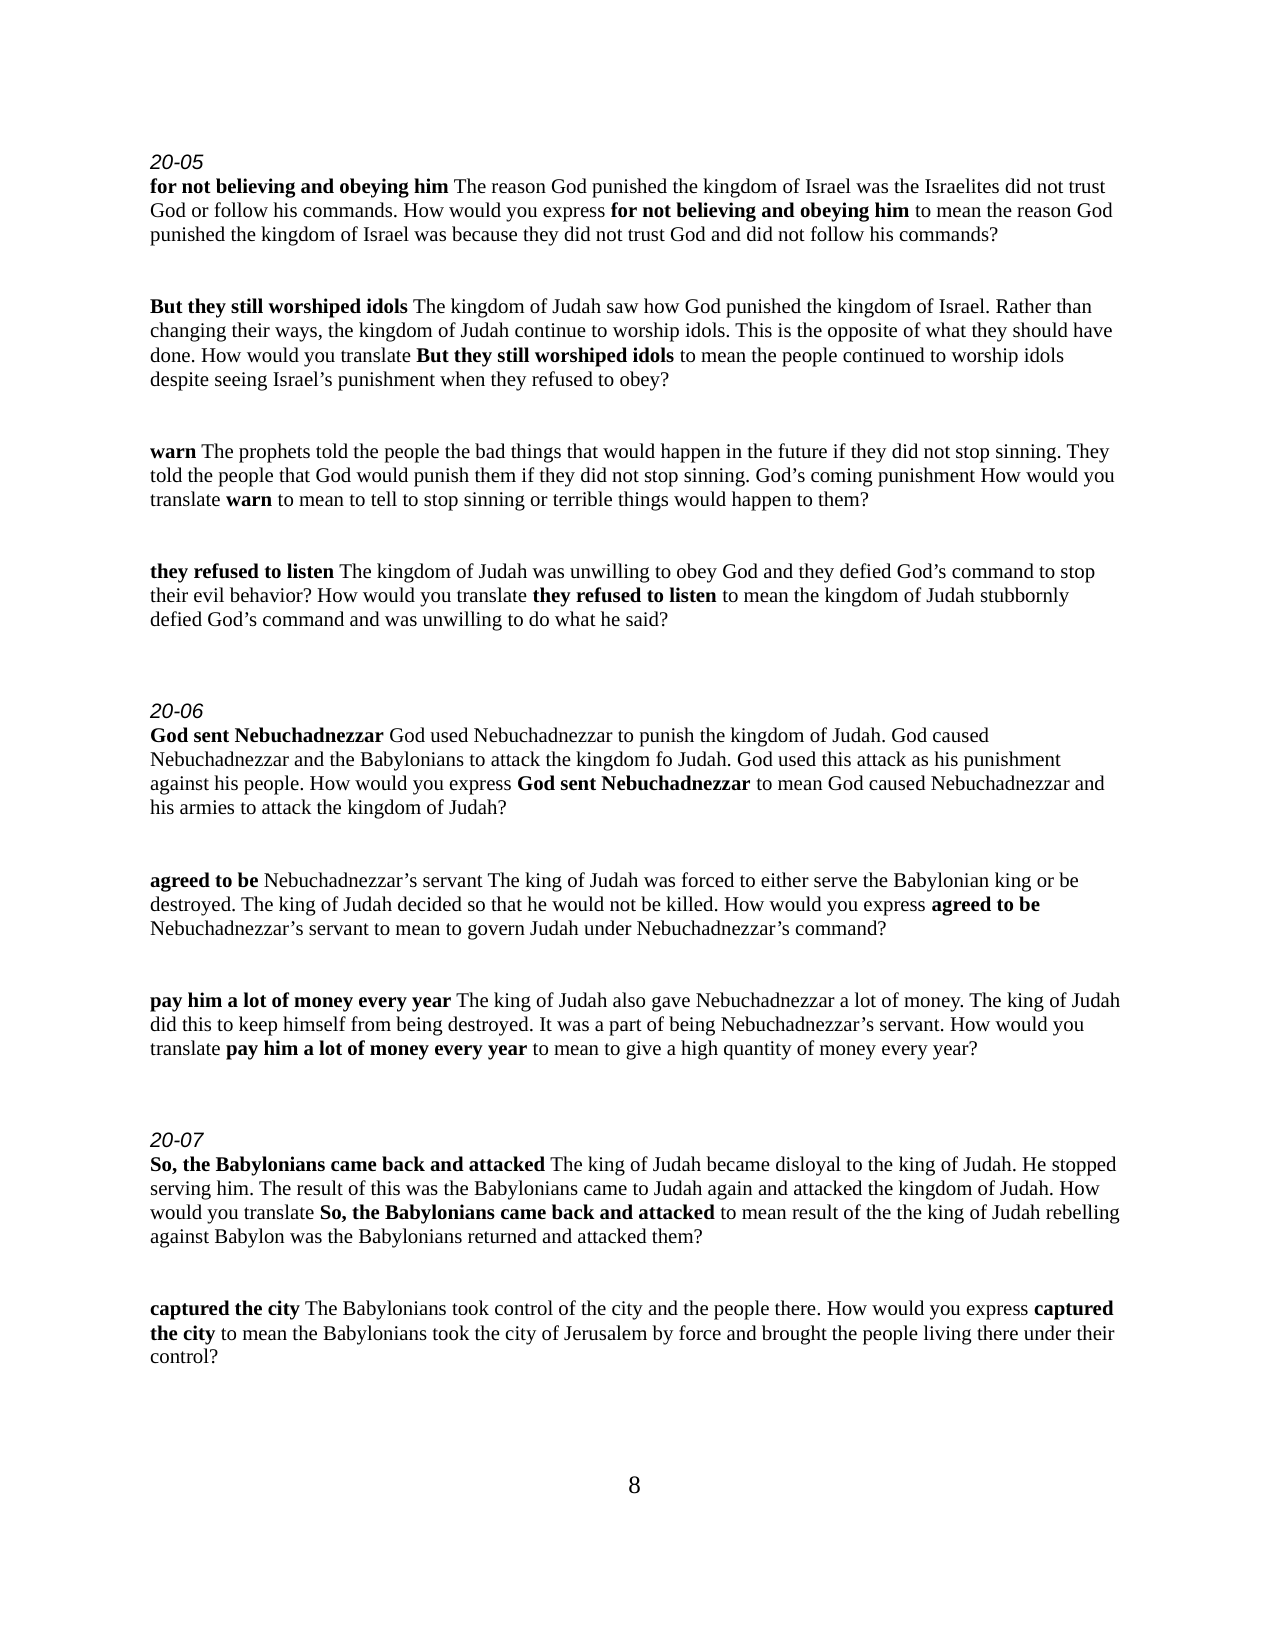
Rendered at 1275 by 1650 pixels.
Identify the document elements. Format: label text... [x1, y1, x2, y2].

text for not believing and obeying him The reason God punished the kingdom of Israel was the Israelites did not trust God or follow his commands. How would you express for not believing and obeying him to mean the reason God punished the kingdom of Israel was because they did not trust God and did not follow his commands? [150, 174, 1125, 246]
subtitle 20-07 [150, 1128, 1125, 1152]
text pay him a lot of money every year The king of Judah also gave Nebuchadnezzar a lot of money. The king of Judah did this to keep himself from being destroyed. It was a part of being Nebuchadnezzar’s servant. How would you translate pay him a lot of money every year to mean to give a high quantity of money every year? [150, 988, 1125, 1060]
text God sent Nebuchadnezzar God used Nebuchadnezzar to punish the kingdom of Judah. God caused Nebuchadnezzar and the Babylonians to attack the kingdom fo Judah. God used this attack as his punishment against his people. How would you express God sent Nebuchadnezzar to mean God caused Nebuchadnezzar and his armies to attack the kingdom of Judah? [150, 723, 1125, 819]
subtitle 20-06 [150, 699, 1125, 723]
text captured the city The Babylonians took control of the city and the people there. How would you express captured the city to mean the Babylonians took the city of Jerusalem by force and brought the people living there under their control? [150, 1296, 1125, 1368]
text But they still worshiped idols The kingdom of Judah saw how God punished the kingdom of Israel. Rather than changing their ways, the kingdom of Judah continue to worship idols. This is the opposite of what they should have done. How would you translate But they still worshiped idols to mean the people continued to worship idols despite seeing Israel’s punishment when they refused to obey? [150, 294, 1125, 391]
text warn The prophets told the people the bad things that would happen in the future if they did not stop sinning. They told the people that God would punish them if they did not stop sinning. God’s coming punishment How would you translate warn to mean to tell to stop sinning or terrible things would happen to them? [150, 439, 1125, 511]
text agreed to be Nebuchadnezzar’s servant The king of Judah was forced to either serve the Babylonian king or be destroyed. The king of Judah decided so that he would not be killed. How would you express agreed to be Nebuchadnezzar’s servant to mean to govern Judah under Nebuchadnezzar’s command? [150, 868, 1125, 940]
text they refused to listen The kingdom of Judah was unwilling to obey God and they defied God’s command to stop their evil behavior? How would you translate they refused to listen to mean the kingdom of Judah stubbornly defied God’s command and was unwilling to do what he said? [150, 559, 1125, 631]
subtitle 20-05 [150, 150, 1125, 174]
text So, the Babylonians came back and attacked The king of Judah became disloyal to the king of Judah. He stopped serving him. The result of this was the Babylonians came to Judah again and attacked the kingdom of Judah. How would you translate So, the Babylonians came back and attacked to mean result of the the king of Judah rebelling against Babylon was the Babylonians returned and attacked them? [150, 1152, 1125, 1248]
